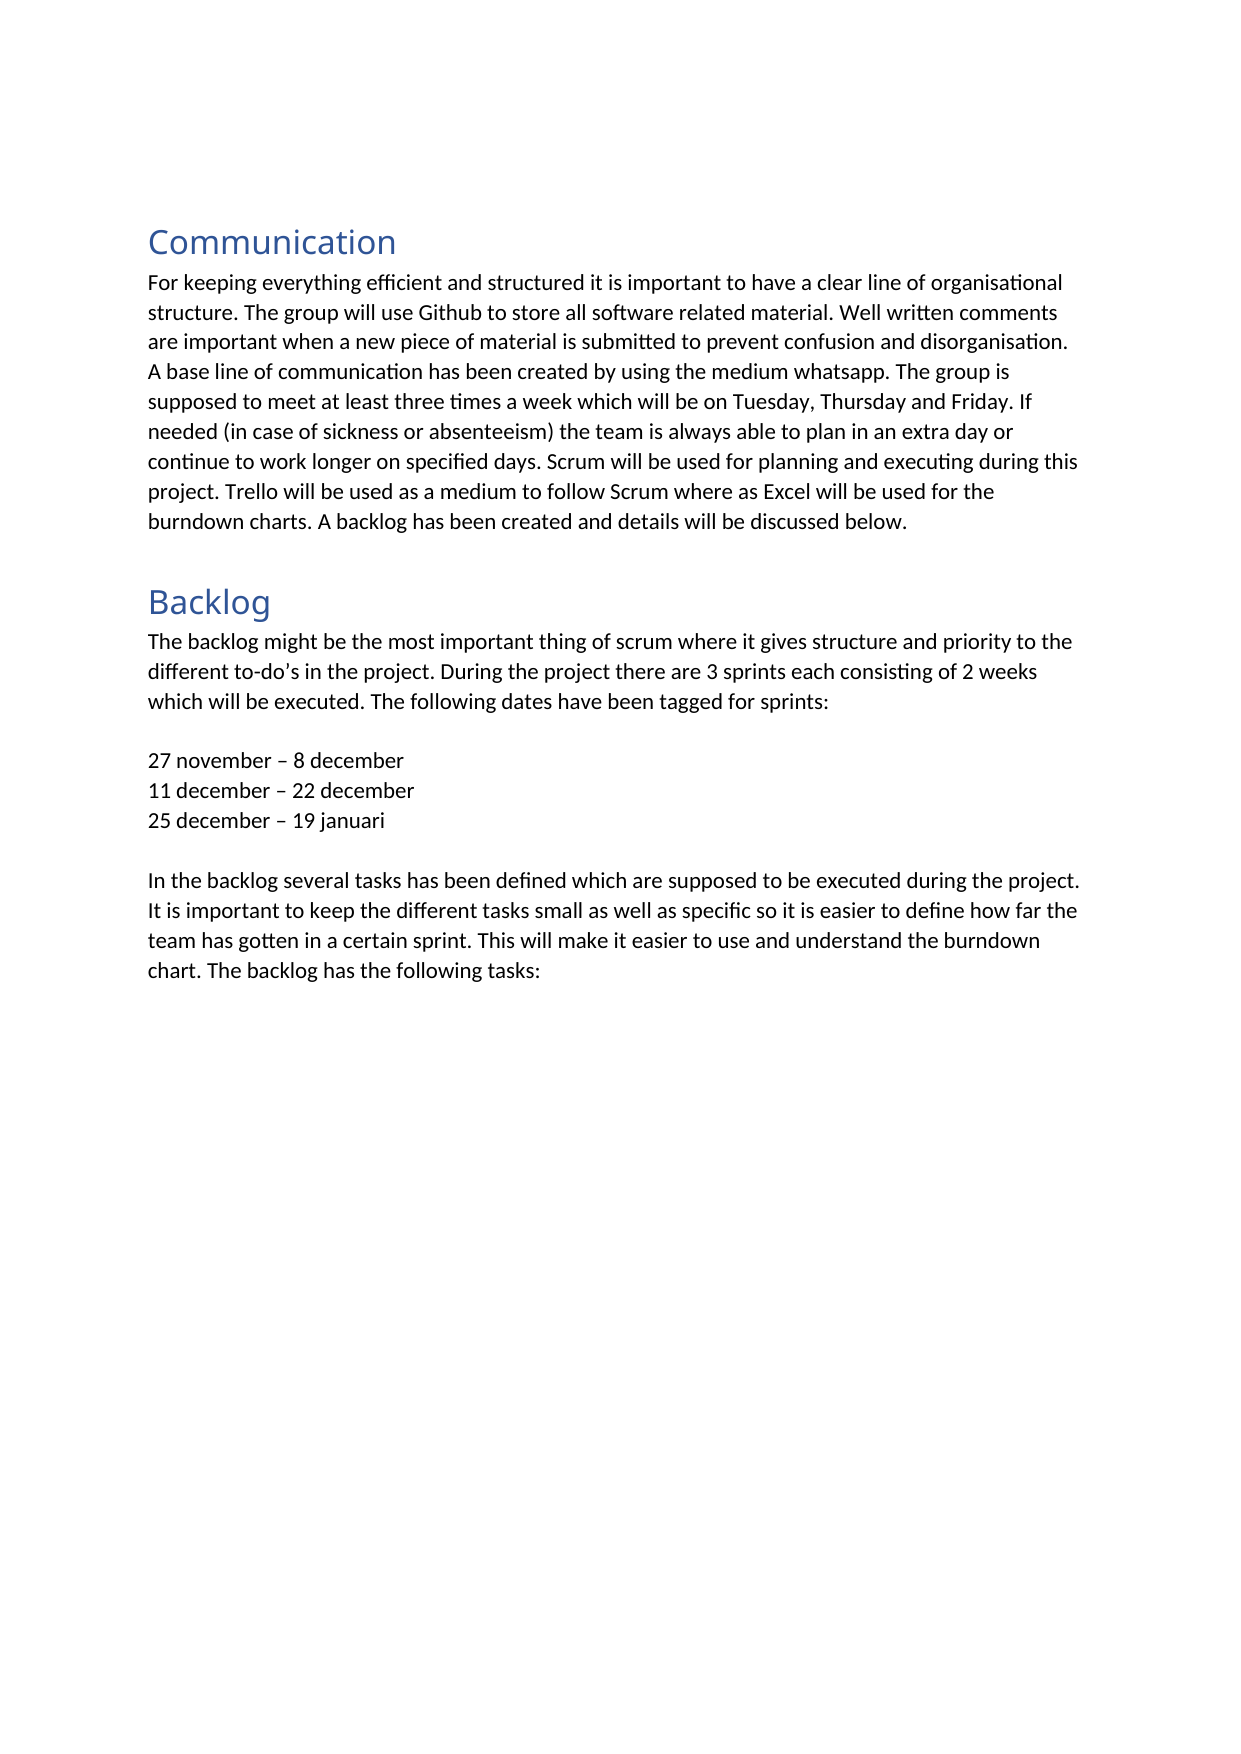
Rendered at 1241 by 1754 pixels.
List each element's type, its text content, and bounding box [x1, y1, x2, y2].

subtitle Backlog [148, 578, 1093, 624]
text The backlog might be the most important thing of scrum where it gives structure and priority to the different to-do’s in the project. During the project there are 3 sprints each consisting of 2 weeks which will be executed. The following dates have been tagged for sprints: 27 november – 8 december 11 december – 22 december 25 december – 19 januari In the backlog several tasks has been defined which are supposed to be executed during the project. It is important to keep the different tasks small as well as specific so it is easier to define how far the team has gotten in a certain sprint. This will make it easier to use and understand the burndown chart. The backlog has the following tasks: [148, 627, 1093, 984]
text For keeping everything efficient and structured it is important to have a clear line of organisational structure. The group will use Github to store all software related material. Well written comments are important when a new piece of material is submitted to prevent confusion and disorganisation. A base line of communication has been created by using the medium whatsapp. The group is supposed to meet at least three times a week which will be on Tuesday, Thursday and Friday. If needed (in case of sickness or absenteeism) the team is always able to plan in an extra day or continue to work longer on specified days. Scrum will be used for planning and executing during this project. Trello will be used as a medium to follow Scrum where as Excel will be used for the burndown charts. A backlog has been created and details will be discussed below. [148, 268, 1093, 535]
subtitle Communication [148, 219, 1093, 264]
